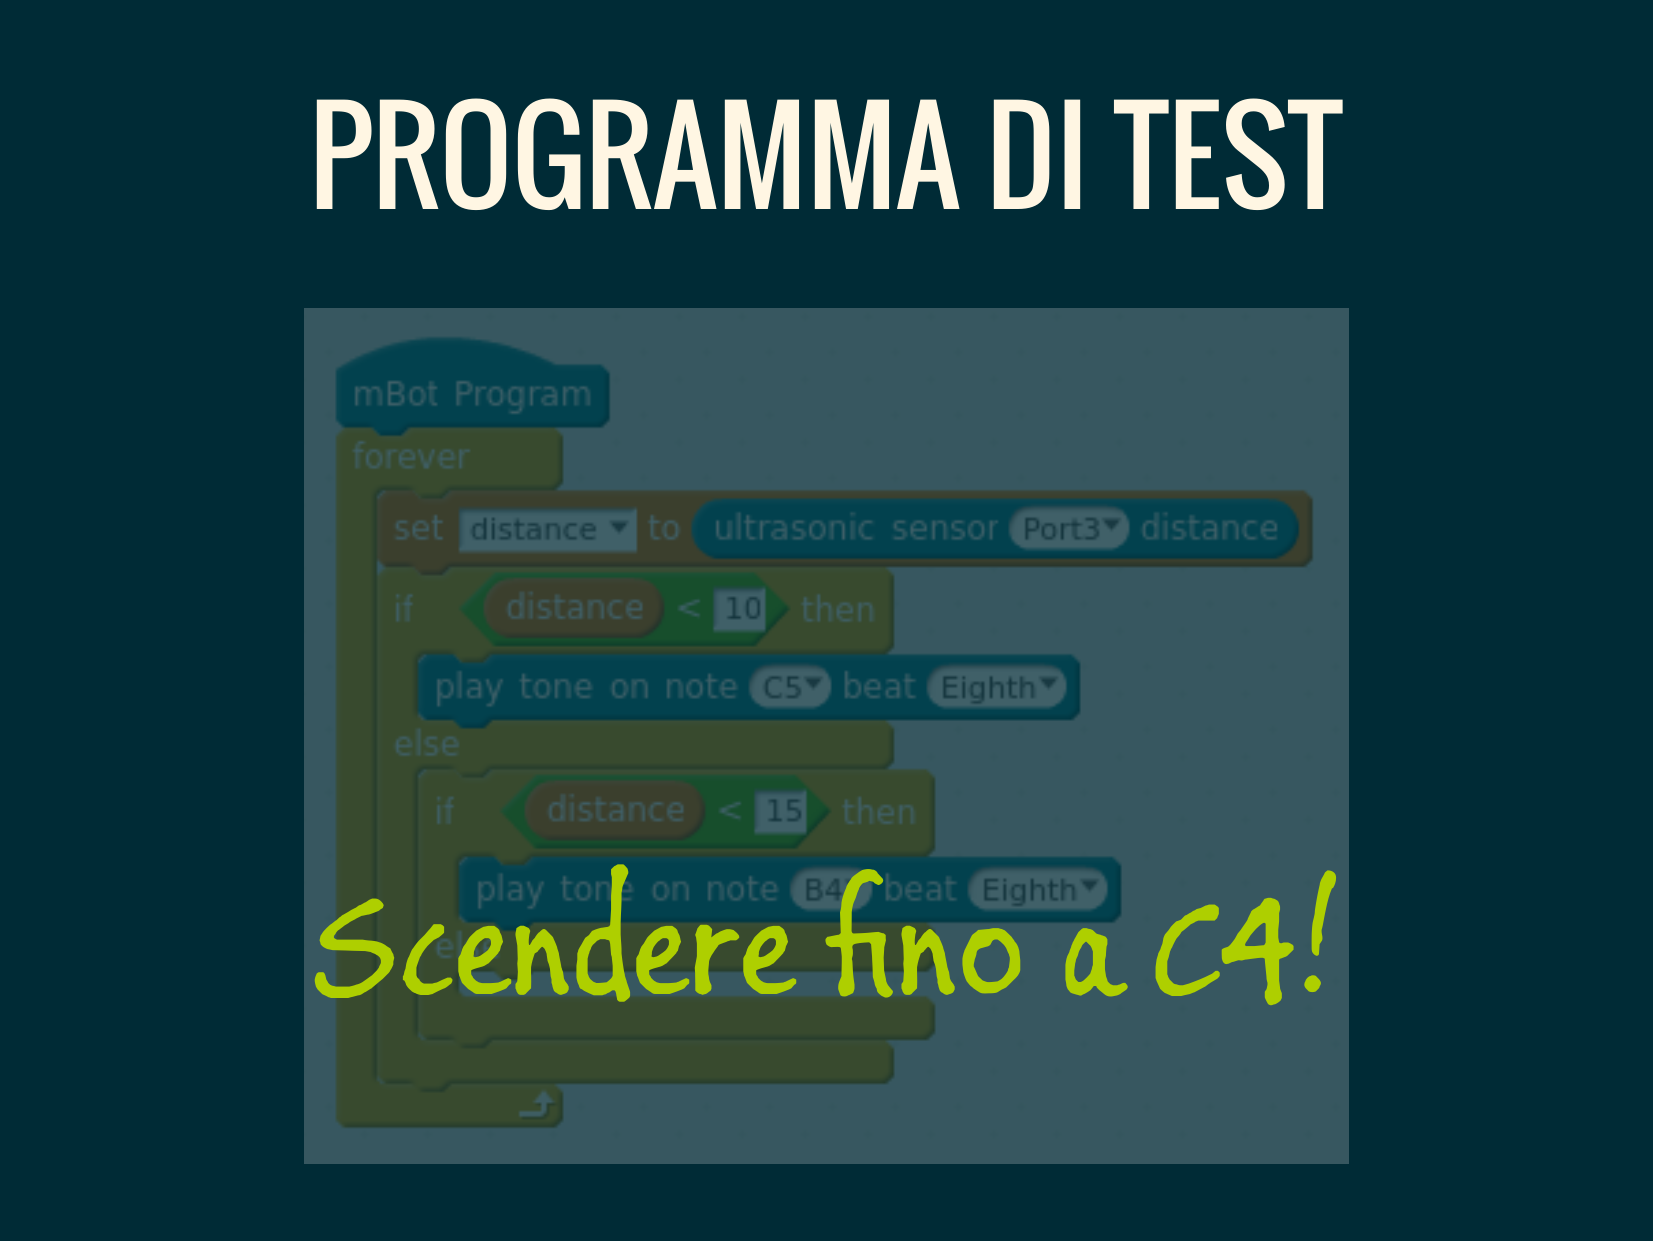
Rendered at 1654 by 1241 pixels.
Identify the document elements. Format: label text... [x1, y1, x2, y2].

text_box [259, 295, 1406, 1182]
text_box Scendere fino a C4! [265, 857, 1388, 1093]
title Programma di test [82, 49, 1571, 257]
